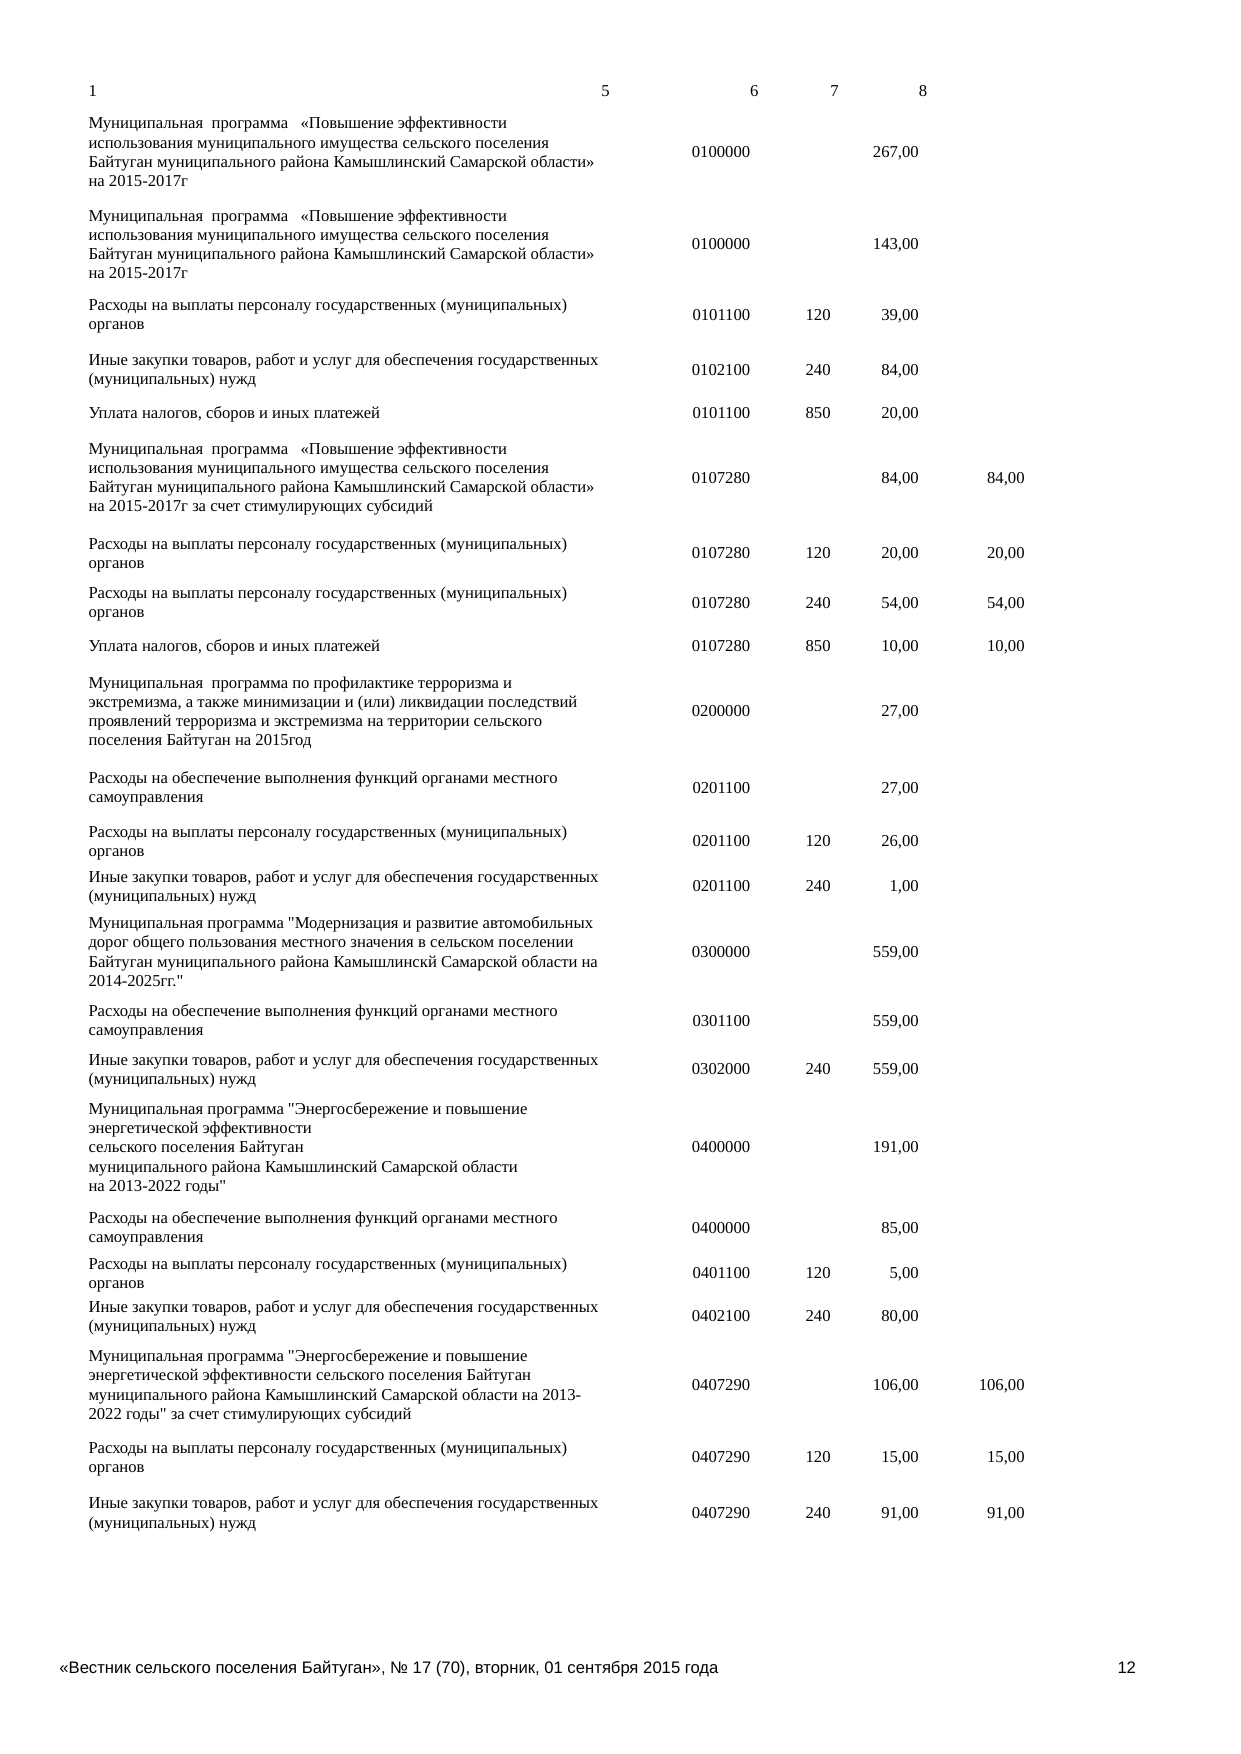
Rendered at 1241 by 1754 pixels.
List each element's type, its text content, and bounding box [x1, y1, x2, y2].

table_cell Уплата налогов, сборов и иных платежей [88, 625, 601, 664]
table_cell 54,00 [830, 579, 918, 625]
table_cell Иные закупки товаров, работ и услуг для обеспечения государственных (муниципальных) нужд [88, 1484, 601, 1541]
table_cell [919, 1044, 1024, 1093]
table_cell Расходы на выплаты персоналу государственных (муниципальных) органов [88, 527, 601, 578]
table_cell 0102100 [601, 341, 750, 397]
table_cell 0300000 [601, 907, 750, 996]
table_cell 39,00 [830, 288, 918, 341]
table_cell 0107280 [601, 427, 750, 527]
table_cell [750, 200, 830, 287]
table_cell Муниципальная программа "Энергосбережение и повышение энергетической эффективности сельского поселения Байтуган муниципального района Камышлинский Самарской области на 2013-2022 годы" за счет стимулирующих субсидий [88, 1339, 601, 1429]
table_cell [750, 1339, 830, 1429]
table_cell Иные закупки товаров, работ и услуг для обеспечения государственных (муниципальных) нужд [88, 1292, 601, 1339]
table_cell [919, 1200, 1024, 1254]
table_cell 27,00 [830, 757, 918, 817]
table_cell Расходы на обеспечение выполнения функций органами местного самоуправления [88, 757, 601, 817]
table_cell 0201100 [601, 864, 750, 907]
table_cell 0401100 [601, 1254, 750, 1292]
table_cell [919, 757, 1024, 817]
table_cell 120 [750, 1430, 830, 1484]
table_cell [919, 103, 1024, 200]
table_cell 240 [750, 1484, 830, 1541]
table_cell [919, 996, 1024, 1044]
table_cell Муниципальная программа «Повышение эффективности использования муниципального имущества сельского поселения Байтуган муниципального района Камышлинский Самарской области» на 2015-2017г [88, 200, 601, 287]
table_cell 0402100 [601, 1292, 750, 1339]
table_cell [59, 1430, 88, 1484]
table_cell [750, 907, 830, 996]
table_cell [750, 103, 830, 200]
table_cell Муниципальная программа «Повышение эффективности использования муниципального имущества сельского поселения Байтуган муниципального района Камышлинский Самарской области» на 2015-2017г [88, 103, 601, 200]
table_cell [59, 200, 88, 287]
table_cell 0407290 [601, 1430, 750, 1484]
table_cell [59, 77, 88, 103]
table_cell [919, 1292, 1024, 1339]
table_cell 240 [750, 579, 830, 625]
table_cell [919, 1093, 1024, 1200]
table_cell 15,00 [919, 1430, 1024, 1484]
table_cell 1 [88, 77, 601, 103]
table_cell 91,00 [830, 1484, 918, 1541]
table_cell Иные закупки товаров, работ и услуг для обеспечения государственных (муниципальных) нужд [88, 341, 601, 397]
table_cell [919, 398, 1024, 427]
table_cell [919, 817, 1024, 864]
table_cell 27,00 [830, 665, 918, 757]
table_cell 559,00 [830, 1044, 918, 1093]
table_cell 1,00 [830, 864, 918, 907]
table_cell 850 [750, 625, 830, 664]
table_cell [59, 817, 88, 864]
table_cell 191,00 [830, 1093, 918, 1200]
table_cell [919, 341, 1024, 397]
table_cell 0200000 [601, 665, 750, 757]
table_cell Расходы на выплаты персоналу государственных (муниципальных) органов [88, 288, 601, 341]
table_cell 84,00 [919, 427, 1024, 527]
table_cell 0101100 [601, 398, 750, 427]
table_cell 120 [750, 527, 830, 578]
table_cell [919, 288, 1024, 341]
table_cell 0400000 [601, 1200, 750, 1254]
table_cell 8 [919, 77, 1024, 103]
table_cell 0400000 [601, 1093, 750, 1200]
table_cell [750, 996, 830, 1044]
table_cell [750, 665, 830, 757]
table_cell Муниципальная программа "Энергосбережение и повышение энергетической эффективности сельского поселения Байтуган муниципального района Камышлинский Самарской области на 2013-2022 годы" [88, 1093, 601, 1200]
table_cell 240 [750, 1044, 830, 1093]
table_cell 84,00 [830, 341, 918, 397]
table_cell 120 [750, 288, 830, 341]
table_cell Расходы на выплаты персоналу государственных (муниципальных) органов [88, 817, 601, 864]
table_cell 120 [750, 1254, 830, 1292]
table_cell 0107280 [601, 579, 750, 625]
table_cell 106,00 [830, 1339, 918, 1429]
table_cell 267,00 [830, 103, 918, 200]
table_cell 240 [750, 341, 830, 397]
table_cell Расходы на обеспечение выполнения функций органами местного самоуправления [88, 1200, 601, 1254]
table_cell [59, 1200, 88, 1254]
table_cell Расходы на выплаты персоналу государственных (муниципальных) органов [88, 579, 601, 625]
table_cell 85,00 [830, 1200, 918, 1254]
table_cell [59, 288, 88, 341]
table_cell 0101100 [601, 288, 750, 341]
table_cell [59, 1093, 88, 1200]
table_cell 143,00 [830, 200, 918, 287]
table_cell 559,00 [830, 996, 918, 1044]
table_cell [59, 1292, 88, 1339]
table_cell [919, 907, 1024, 996]
table_cell 0100000 [601, 200, 750, 287]
table_cell 559,00 [830, 907, 918, 996]
table_cell [59, 579, 88, 625]
table_cell 0201100 [601, 817, 750, 864]
table_cell Расходы на выплаты персоналу государственных (муниципальных) органов [88, 1430, 601, 1484]
table_cell [59, 1339, 88, 1429]
table_cell 120 [750, 817, 830, 864]
table_cell Муниципальная программа по профилактике терроризма и экстремизма, а также минимизации и (или) ликвидации последствий проявлений терроризма и экстремизма на территории сельского поселения Байтуган на 2015год [88, 665, 601, 757]
table_cell Муниципальная программа "Модернизация и развитие автомобильных дорог общего пользования местного значения в сельском поселении Байтуган муниципального района Камышлинскй Самарской области на 2014-2025гг." [88, 907, 601, 996]
table_cell [919, 864, 1024, 907]
table_cell Иные закупки товаров, работ и услуг для обеспечения государственных (муниципальных) нужд [88, 1044, 601, 1093]
table_cell [750, 757, 830, 817]
table_cell 10,00 [919, 625, 1024, 664]
table_cell 5 [601, 77, 750, 103]
table_cell Расходы на обеспечение выполнения функций органами местного самоуправления [88, 996, 601, 1044]
table_cell 84,00 [830, 427, 918, 527]
table_cell 0201100 [601, 757, 750, 817]
table_cell [59, 1044, 88, 1093]
table_cell [59, 757, 88, 817]
table_cell [59, 864, 88, 907]
table_cell [59, 625, 88, 664]
table_cell 0100000 [601, 103, 750, 200]
table_cell [750, 1200, 830, 1254]
table_cell 26,00 [830, 817, 918, 864]
table_cell 6 [750, 77, 830, 103]
table_cell 0302000 [601, 1044, 750, 1093]
table_cell [59, 996, 88, 1044]
table_cell [919, 1254, 1024, 1292]
table_cell [59, 907, 88, 996]
table_cell 0107280 [601, 625, 750, 664]
table_cell 106,00 [919, 1339, 1024, 1429]
table_cell Уплата налогов, сборов и иных платежей [88, 398, 601, 427]
table_cell 850 [750, 398, 830, 427]
table_cell 20,00 [830, 527, 918, 578]
table_cell 15,00 [830, 1430, 918, 1484]
table_cell 10,00 [830, 625, 918, 664]
table_cell [59, 341, 88, 397]
table_cell 0407290 [601, 1339, 750, 1429]
table_cell [59, 527, 88, 578]
table_cell 54,00 [919, 579, 1024, 625]
table_cell Иные закупки товаров, работ и услуг для обеспечения государственных (муниципальных) нужд [88, 864, 601, 907]
table_cell 5,00 [830, 1254, 918, 1292]
table_cell Расходы на выплаты персоналу государственных (муниципальных) органов [88, 1254, 601, 1292]
table_cell 91,00 [919, 1484, 1024, 1541]
table_cell [59, 398, 88, 427]
table_cell [59, 427, 88, 527]
table_cell 20,00 [919, 527, 1024, 578]
table_cell [59, 103, 88, 200]
table_cell 0301100 [601, 996, 750, 1044]
table_cell 0107280 [601, 527, 750, 578]
table_cell [919, 200, 1024, 287]
table_cell 240 [750, 864, 830, 907]
table_cell 80,00 [830, 1292, 918, 1339]
table_cell [59, 1484, 88, 1541]
table_cell Муниципальная программа «Повышение эффективности использования муниципального имущества сельского поселения Байтуган муниципального района Камышлинский Самарской области» на 2015-2017г за счет стимулирующих субсидий [88, 427, 601, 527]
table_cell 0407290 [601, 1484, 750, 1541]
table_cell 20,00 [830, 398, 918, 427]
table_cell [59, 1254, 88, 1292]
table_cell [59, 665, 88, 757]
table_cell [750, 427, 830, 527]
table_cell 7 [830, 77, 918, 103]
table_cell [750, 1093, 830, 1200]
table_cell 240 [750, 1292, 830, 1339]
table_cell [919, 665, 1024, 757]
